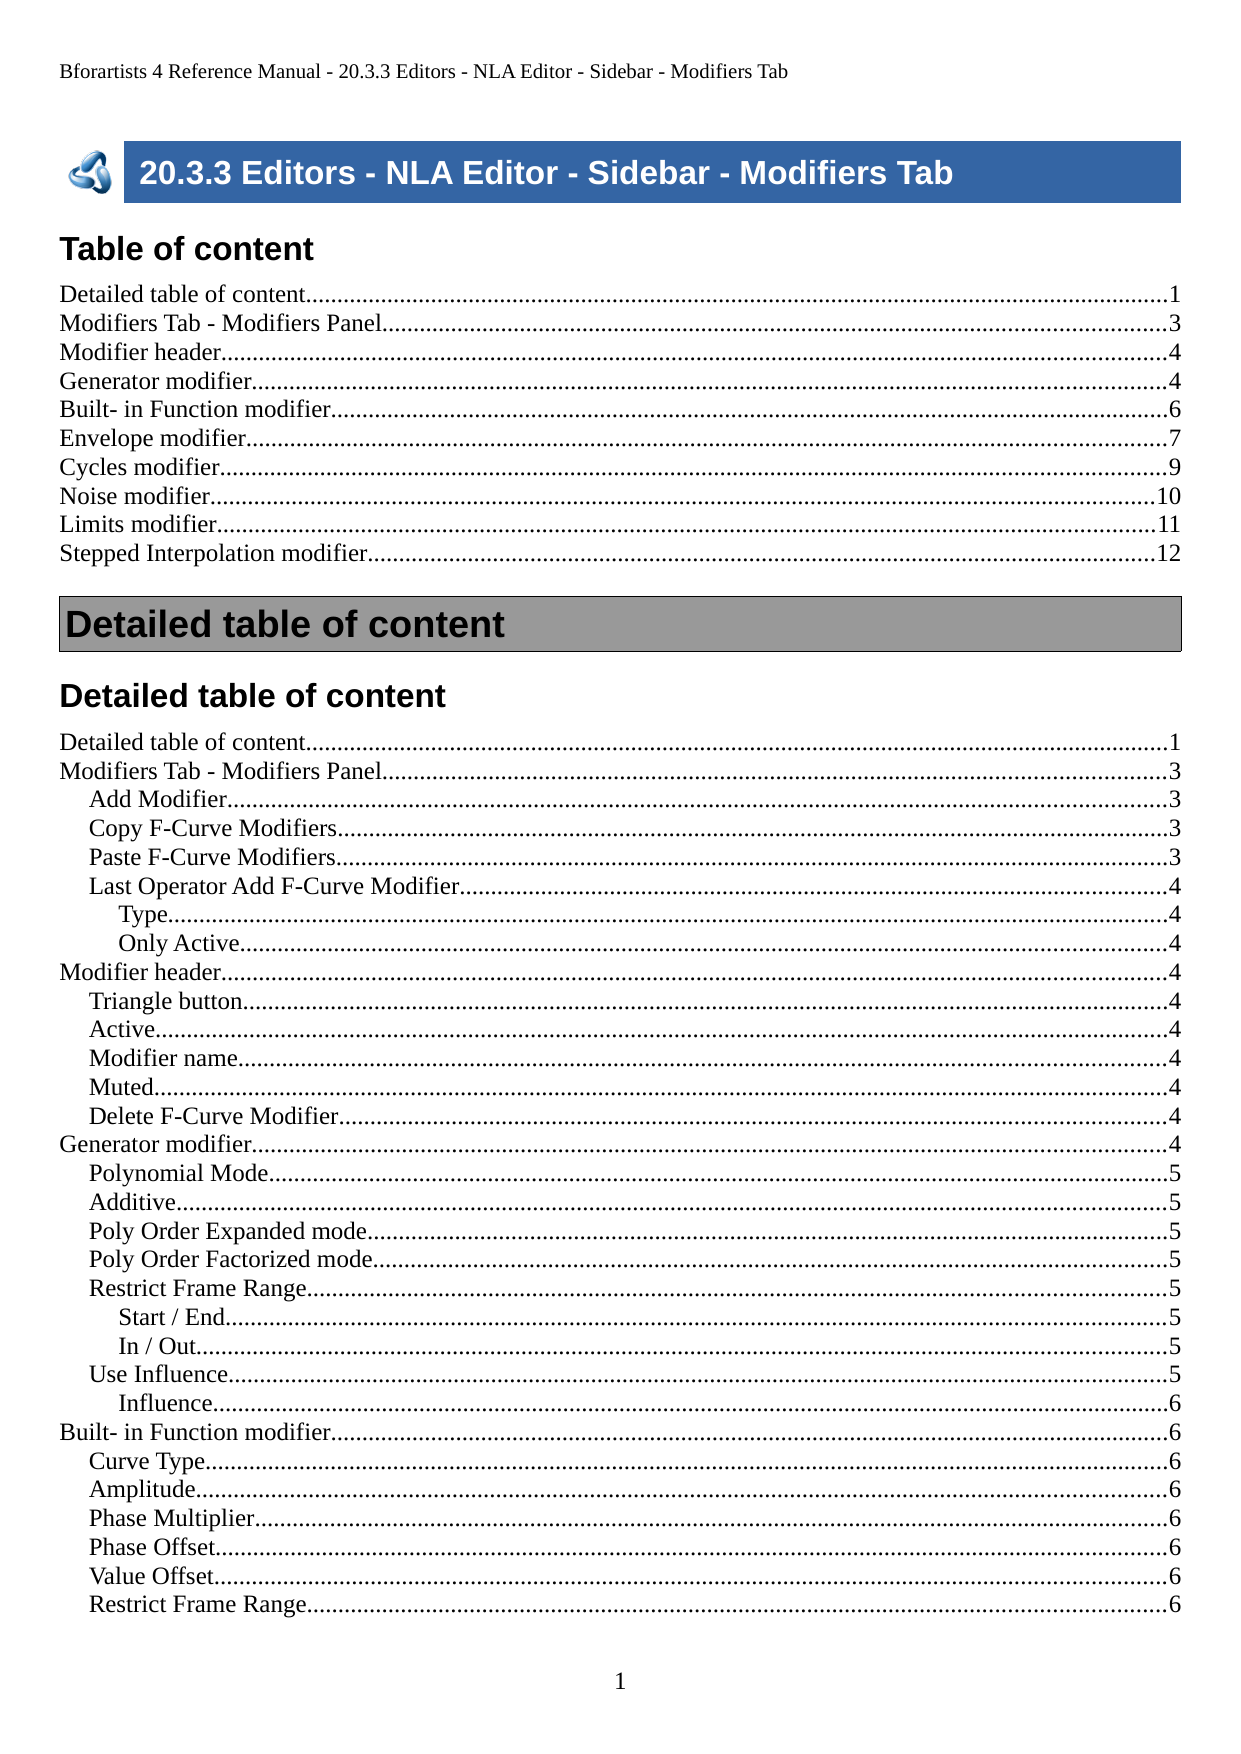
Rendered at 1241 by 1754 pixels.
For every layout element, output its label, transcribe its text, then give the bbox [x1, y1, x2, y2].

text Built- in Function modifier 6 [59, 1417, 1181, 1446]
text Additive 5 [88, 1187, 1181, 1216]
text Built- in Function modifier 6 [59, 394, 1181, 423]
text Poly Order Expanded mode 5 [88, 1216, 1181, 1244]
text Muted 4 [88, 1072, 1181, 1101]
text Poly Order Factorized mode 5 [88, 1244, 1181, 1273]
text Type 4 [118, 899, 1181, 928]
text Modifiers Tab - Modifiers Panel 3 [59, 756, 1181, 784]
table_header Detailed table of content [60, 597, 1181, 651]
text Add Modifier 3 [88, 784, 1181, 813]
text Restrict Frame Range 6 [88, 1589, 1181, 1618]
text Detailed table of content 1 [59, 279, 1181, 308]
text Cycles modifier 9 [59, 452, 1181, 481]
text Value Offset 6 [88, 1561, 1181, 1589]
text Influence 6 [118, 1388, 1181, 1417]
text Polynomial Mode 5 [88, 1158, 1181, 1187]
text Restrict Frame Range 5 [88, 1273, 1181, 1302]
text Active 4 [88, 1014, 1181, 1043]
subtitle Detailed table of content [59, 676, 1181, 714]
text Paste F-Curve Modifiers 3 [88, 842, 1181, 871]
text Modifier header 4 [59, 957, 1181, 986]
text Stepped Interpolation modifier 12 [59, 538, 1181, 567]
text Delete F-Curve Modifier 4 [88, 1101, 1181, 1129]
table_header [59, 141, 124, 203]
text Modifier header 4 [59, 337, 1181, 366]
text Limits modifier 11 [59, 509, 1181, 538]
text Phase Offset 6 [88, 1532, 1181, 1561]
text Use Influence 5 [88, 1359, 1181, 1388]
picture [65, 147, 114, 197]
text Triangle button 4 [88, 986, 1181, 1014]
text Envelope modifier 7 [59, 423, 1181, 452]
text Curve Type 6 [88, 1446, 1181, 1474]
text Generator modifier 4 [59, 366, 1181, 394]
text Noise modifier 10 [59, 481, 1181, 509]
text Detailed table of content 1 [59, 727, 1181, 756]
text Copy F-Curve Modifiers 3 [88, 813, 1181, 842]
text Generator modifier 4 [59, 1129, 1181, 1158]
text Only Active 4 [118, 928, 1181, 957]
text Amplitude 6 [88, 1474, 1181, 1503]
text Last Operator Add F-Curve Modifier 4 [88, 871, 1181, 899]
subtitle Table of content [59, 228, 1181, 267]
table_header 20.3.3 Editors - NLA Editor - Sidebar - Modifiers Tab [124, 141, 1181, 203]
text Modifier name 4 [88, 1043, 1181, 1072]
text Modifiers Tab - Modifiers Panel 3 [59, 308, 1181, 337]
text Start / End 5 [118, 1302, 1181, 1331]
text Phase Multiplier 6 [88, 1503, 1181, 1532]
text In / Out 5 [118, 1331, 1181, 1359]
